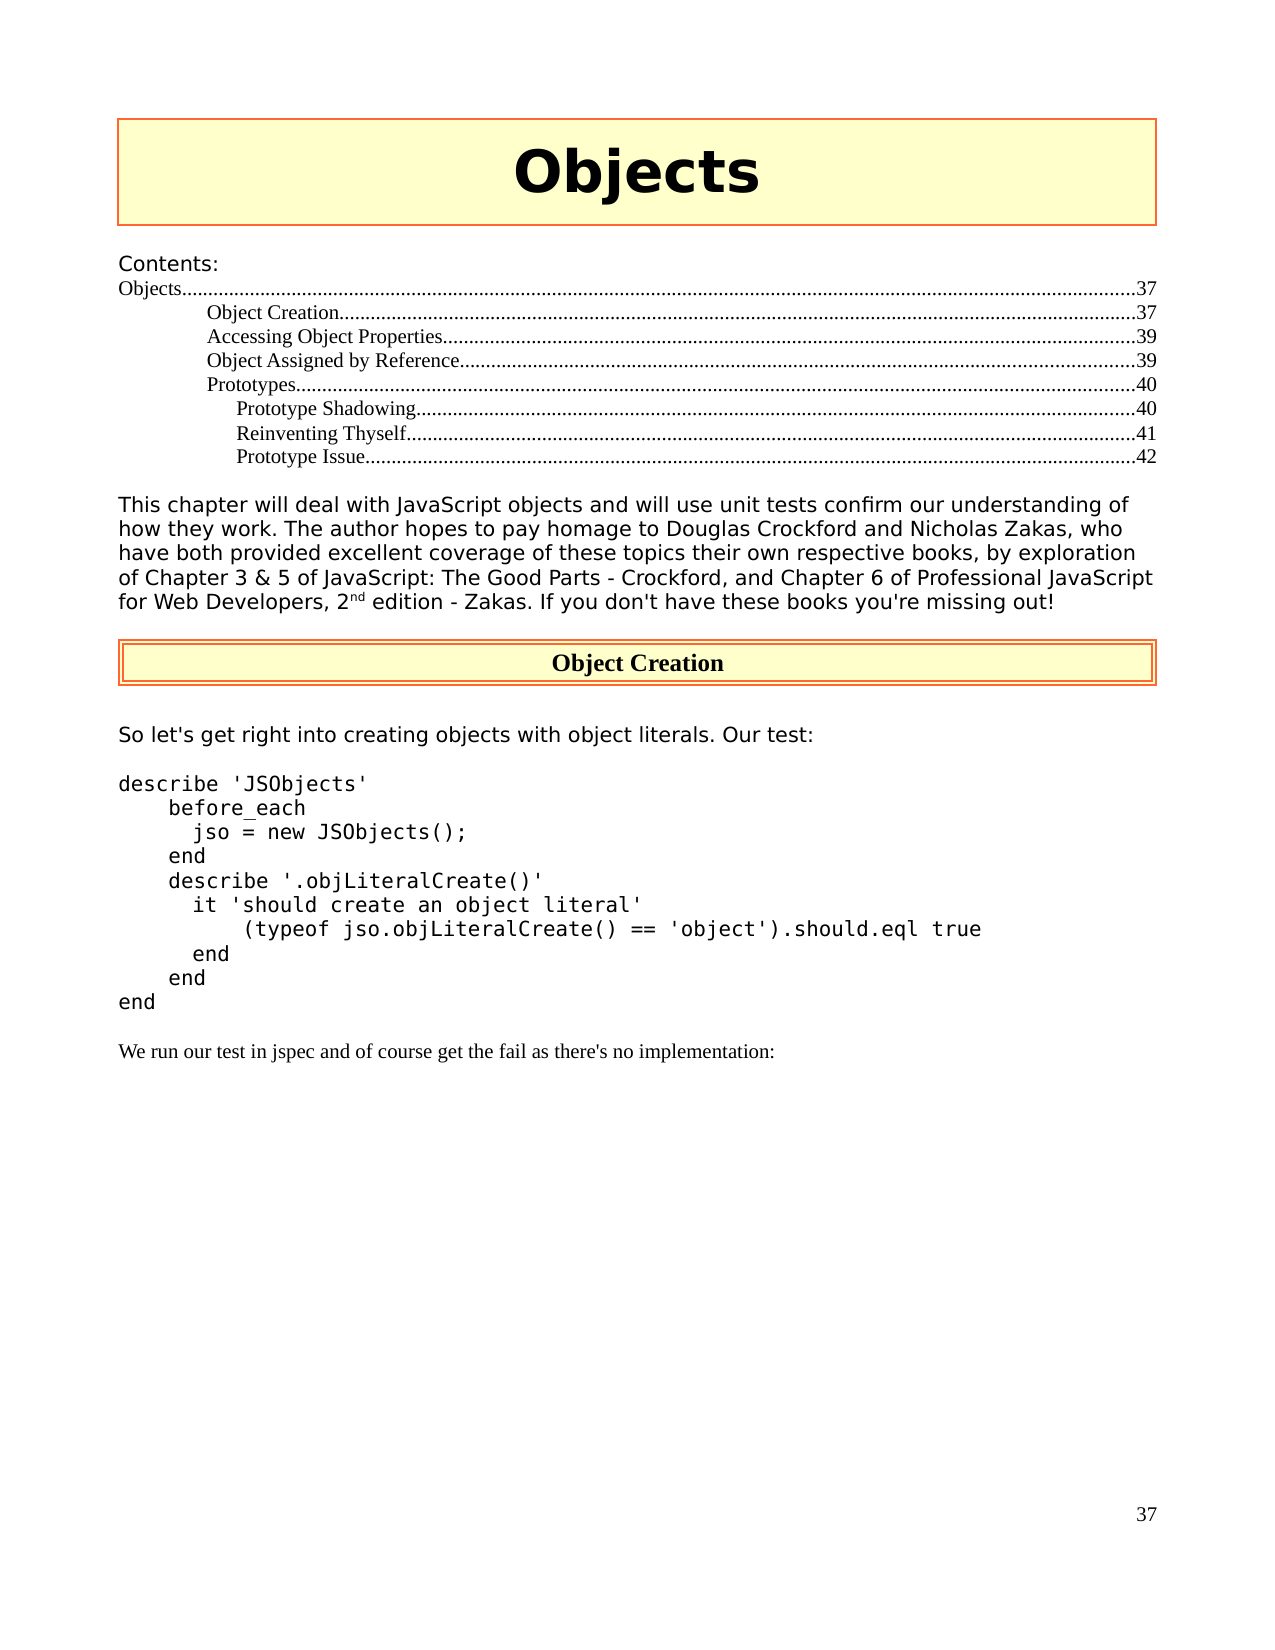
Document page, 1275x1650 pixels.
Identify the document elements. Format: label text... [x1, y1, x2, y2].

text Object Creation 37 [207, 300, 1157, 324]
text it 'should create an object literal' [118, 893, 1157, 917]
text describe 'JSObjects' [118, 772, 1157, 796]
text end [118, 990, 1157, 1014]
text end [118, 942, 1157, 966]
text (typeof jso.objLiteralCreate() == 'object').should.eql true [118, 917, 1157, 942]
text before_each [118, 796, 1157, 820]
text jso = new JSObjects(); [118, 820, 1157, 844]
text describe '.objLiteralCreate()' [118, 869, 1157, 893]
text Object Assigned by Reference 39 [207, 348, 1157, 372]
text So let's get right into creating objects with object literals. Our test: [118, 723, 1157, 747]
text We run our test in jspec and of course get the fail as there's no implementation: [118, 1039, 1157, 1063]
text Prototypes 40 [207, 372, 1157, 396]
text Objects 37 [118, 276, 1157, 300]
text Accessing Object Properties 39 [207, 324, 1157, 348]
text This chapter will deal with JavaScript objects and will use unit tests confirm our understanding of how they work. The author hopes to pay homage to Douglas Crockford and Nicholas Zakas, who have both provided excellent coverage of these topics their own respective books, by exploration of Chapter 3 & 5 of JavaScript: The Good Parts - Crockford, and Chapter 6 of Professional JavaScript for Web Developers, 2nd edition - Zakas. If you don't have these books you're missing out! [118, 493, 1157, 614]
text Reinventing Thyself 41 [236, 420, 1157, 444]
text Prototype Issue 42 [236, 444, 1157, 468]
text end [118, 844, 1157, 869]
text Prototype Shadowing 40 [236, 396, 1157, 420]
subtitle Objects [119, 120, 1155, 224]
text end [118, 966, 1157, 990]
text Contents: [118, 252, 1157, 276]
